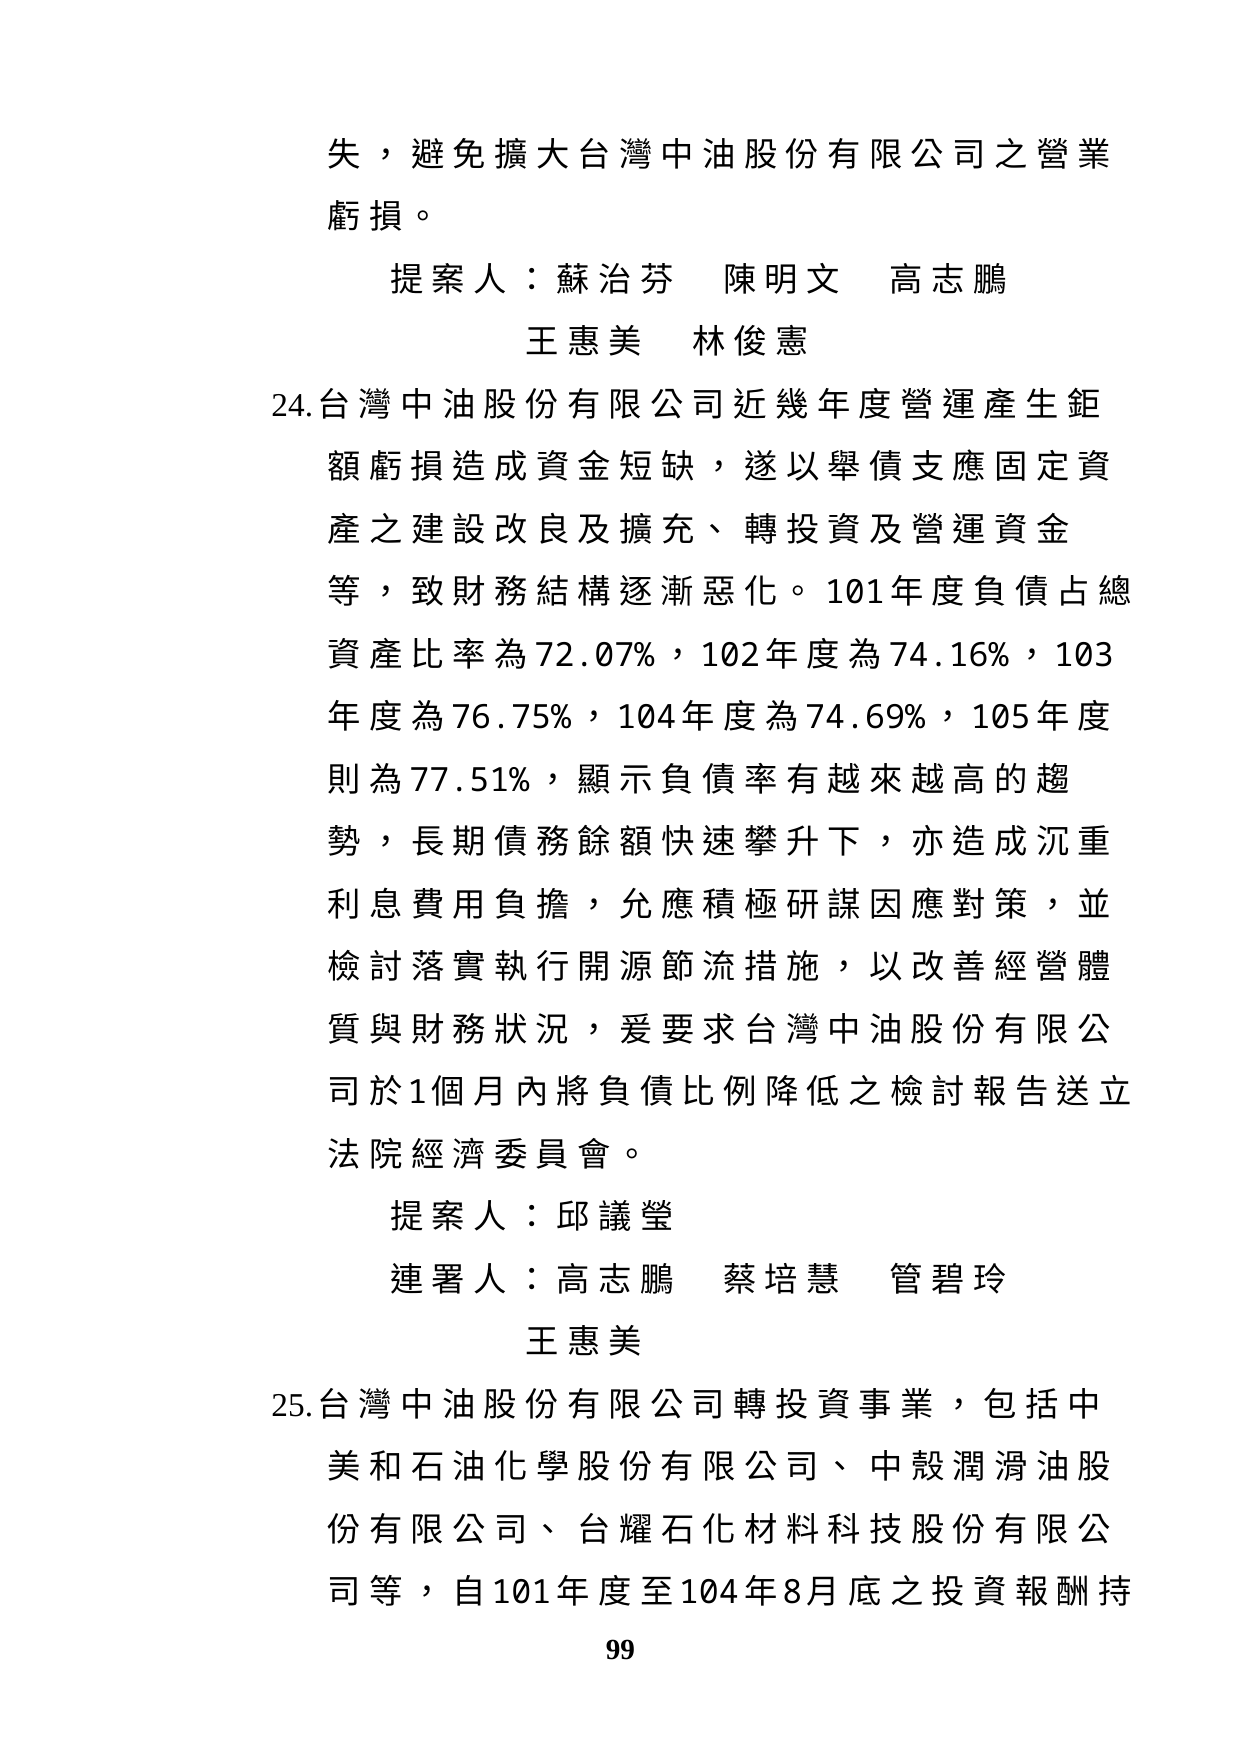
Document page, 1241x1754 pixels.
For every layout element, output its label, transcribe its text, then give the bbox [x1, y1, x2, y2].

list 台灣中油股份有限公司近幾年度營運產生鉅額虧損造成資金短缺，遂以舉債支應固定資產之建設改良及擴充、轉投資及營運資金等，致財務結構逐漸惡化。101年度負債占總資產比率為72.07%，102年度為74.16%，103年度為76.75%，104年度為74.69%，105年度則為77.51%，顯示負債率有越來越高的趨勢，長期債務餘額快速攀升下，亦造成沉重利息費用負擔，允應積極研謀因應對策，並檢討落實執行開源節流措施，以改善經營體質與財務狀況，爰要求台灣中油股份有限公司於1個月內將負債比例降低之檢討報告送立法院經濟委員會。 [270, 360, 1136, 1173]
list 台灣中油股份有限公司轉投資事業，包括中美和石油化學股份有限公司、中殼潤滑油股份有限公司、台耀石化材料科技股份有限公司等，自101年度至104年8月底之投資報酬持 [270, 1360, 1136, 1610]
text 提案人：蘇治芬 陳明文 高志鵬 王惠美 林俊憲 [381, 235, 1032, 360]
text 連署人：高志鵬 蔡培慧 管碧玲 王惠美 [381, 1235, 1032, 1360]
list 失，避免擴大台灣中油股份有限公司之營業虧損。 [270, 110, 1136, 235]
text 提案人：邱議瑩 [381, 1173, 1032, 1235]
